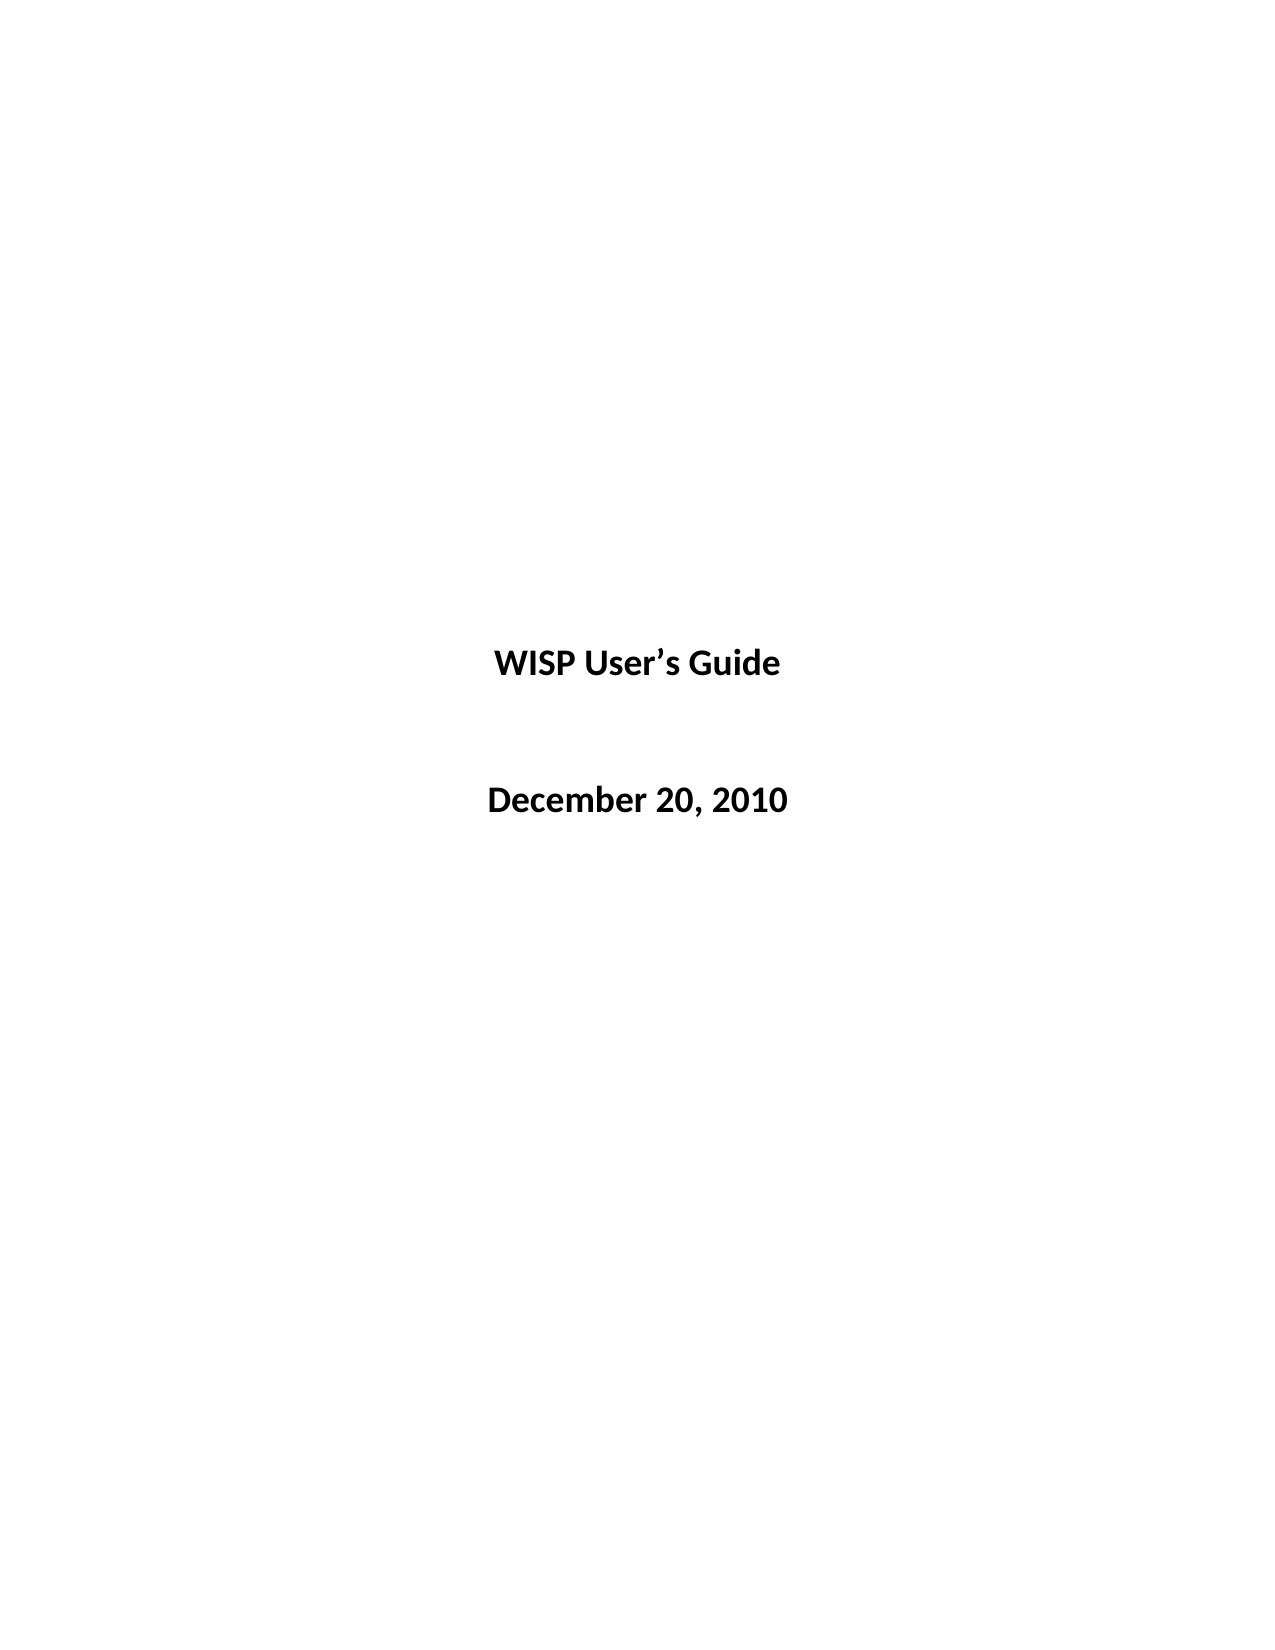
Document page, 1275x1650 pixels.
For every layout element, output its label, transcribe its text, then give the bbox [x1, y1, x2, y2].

text WISP User’s Guide [187, 639, 1087, 685]
text December 20, 2010 [187, 776, 1087, 822]
